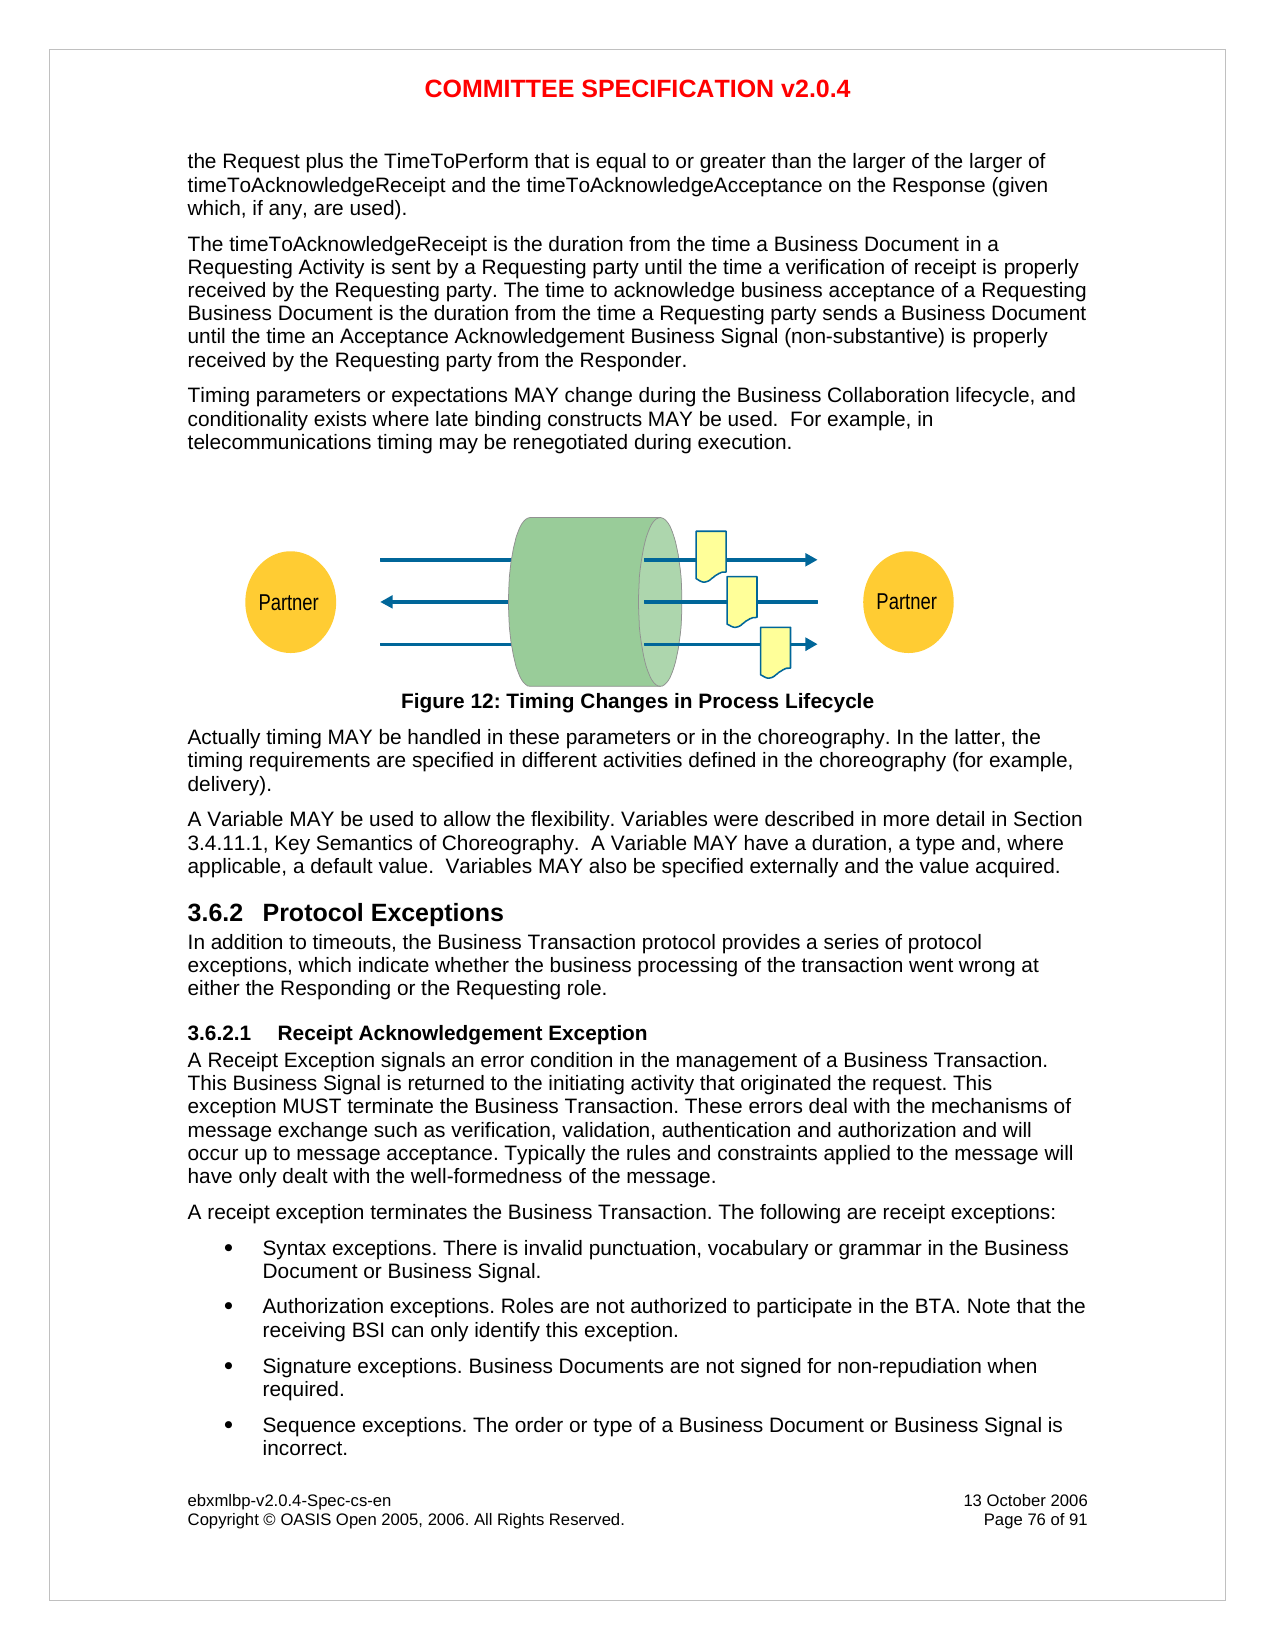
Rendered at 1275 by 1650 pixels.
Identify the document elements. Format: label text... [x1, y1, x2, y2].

subtitle Receipt Acknowledgement Exception [187, 1021, 1087, 1044]
text Timing parameters or expectations MAY change during the Business Collaboration lifecycle, and conditionality exists where late binding constructs MAY be used. For example, in telecommunications timing may be renegotiated during execution. [187, 384, 1087, 454]
text the Request plus the TimeToPerform that is equal to or greater than the larger of the larger of timeToAcknowledgeReceipt and the timeToAcknowledgeAcceptance on the Response (given which, if any, are used). [187, 150, 1087, 220]
list Authorization exceptions. Roles are not authorized to participate in the BTA. Note that the receiving BSI can only identify this exception. [225, 1295, 1087, 1342]
list Sequence exceptions. The order or type of a Business Document or Business Signal is incorrect. [225, 1413, 1087, 1460]
text In addition to timeouts, the Business Transaction protocol provides a series of protocol exceptions, which indicate whether the business processing of the transaction went wrong at either the Responding or the Requesting role. [187, 931, 1087, 1000]
list Signature exceptions. Business Documents are not signed for non-repudiation when required. [225, 1354, 1087, 1401]
text A receipt exception terminates the Business Transaction. The following are receipt exceptions: [187, 1200, 1087, 1223]
text Actually timing MAY be handled in these parameters or in the choreography. In the latter, the timing requirements are specified in different activities defined in the choreography (for example, delivery). [187, 726, 1087, 795]
text A Receipt Exception signals an error condition in the management of a Business Transaction. This Business Signal is returned to the initiating activity that originated the request. This exception MUST terminate the Business Transaction. These errors deal with the mechanisms of message exchange such as verification, validation, authentication and authorization and will occur up to message acceptance. Typically the rules and constraints applied to the message will have only dealt with the well-formedness of the message. [187, 1048, 1087, 1188]
text Figure 12: Timing Changes in Process Lifecycle [187, 514, 1087, 713]
text The timeToAcknowledgeReceipt is the duration from the time a Business Document in a Requesting Activity is sent by a Requesting party until the time a verification of receipt is properly received by the Requesting party. The time to acknowledge business acceptance of a Requesting Business Document is the duration from the time a Requesting party sends a Business Document until the time an Acceptance Acknowledgement Business Signal (non-substantive) is properly received by the Requesting party from the Responder. [187, 232, 1087, 372]
subtitle Protocol Exceptions [187, 898, 1087, 926]
text A Variable MAY be used to allow the flexibility. Variables were described in more detail in Section 3.4.11.1, Key Semantics of Choreography. A Variable MAY have a duration, a type and, where applicable, a default value. Variables MAY also be specified externally and the value acquired. [187, 808, 1087, 878]
list Syntax exceptions. There is invalid punctuation, vocabulary or grammar in the Business Document or Business Signal. [225, 1236, 1087, 1283]
